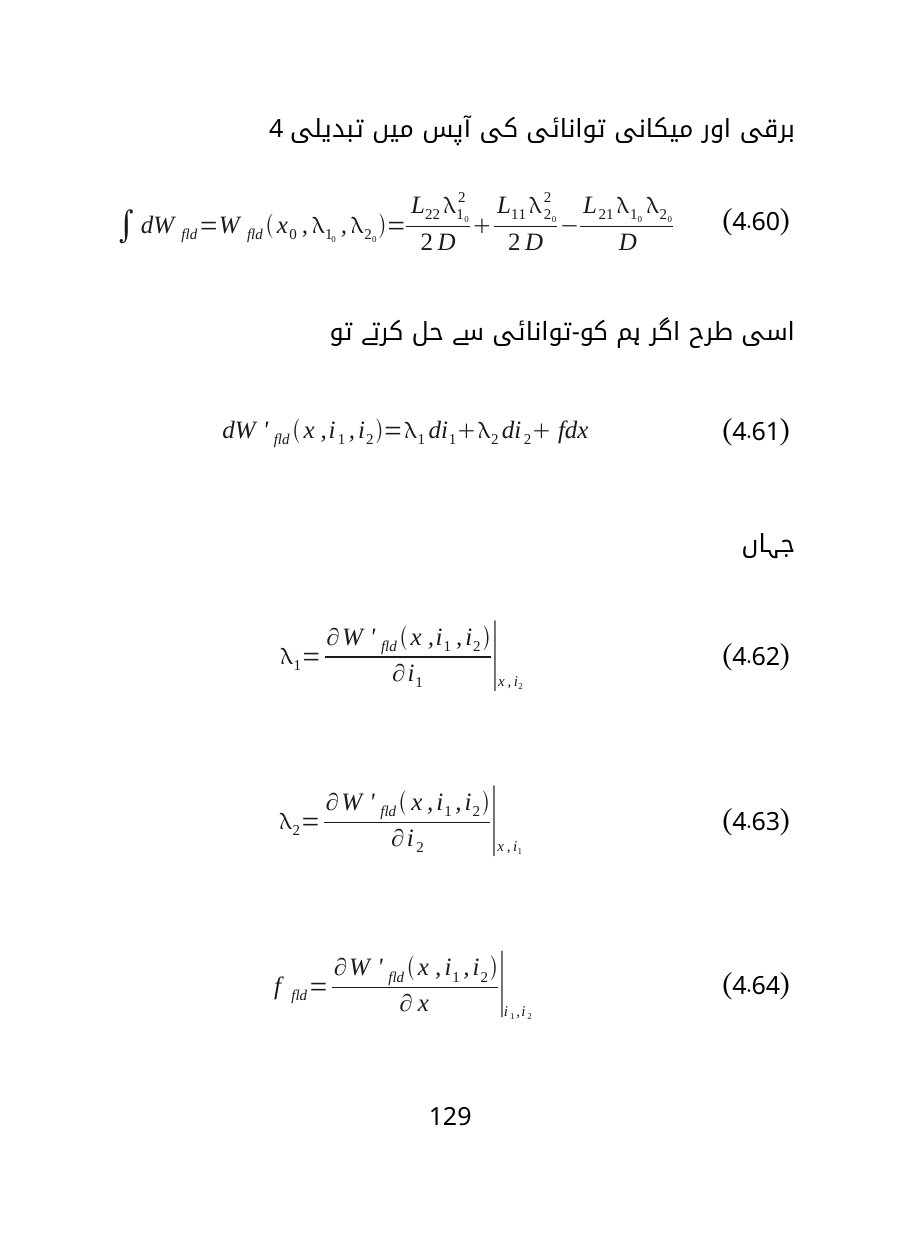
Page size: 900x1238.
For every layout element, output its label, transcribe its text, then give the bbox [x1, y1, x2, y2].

text اسی طرح اگر ہم کو-توانائی سے حل کرتے تو [105, 309, 795, 356]
table_header (4.60) [698, 182, 795, 275]
table_header (4.61) [696, 403, 795, 474]
table_header [105, 182, 698, 275]
table_header (4.64) [687, 945, 795, 1040]
table_header (4.62) [689, 615, 795, 712]
table_header [105, 945, 687, 1040]
table_header [105, 615, 688, 712]
table_header [105, 403, 696, 474]
table_header (4.63) [687, 780, 795, 877]
text جہاں [105, 521, 795, 568]
table_header [105, 780, 687, 877]
